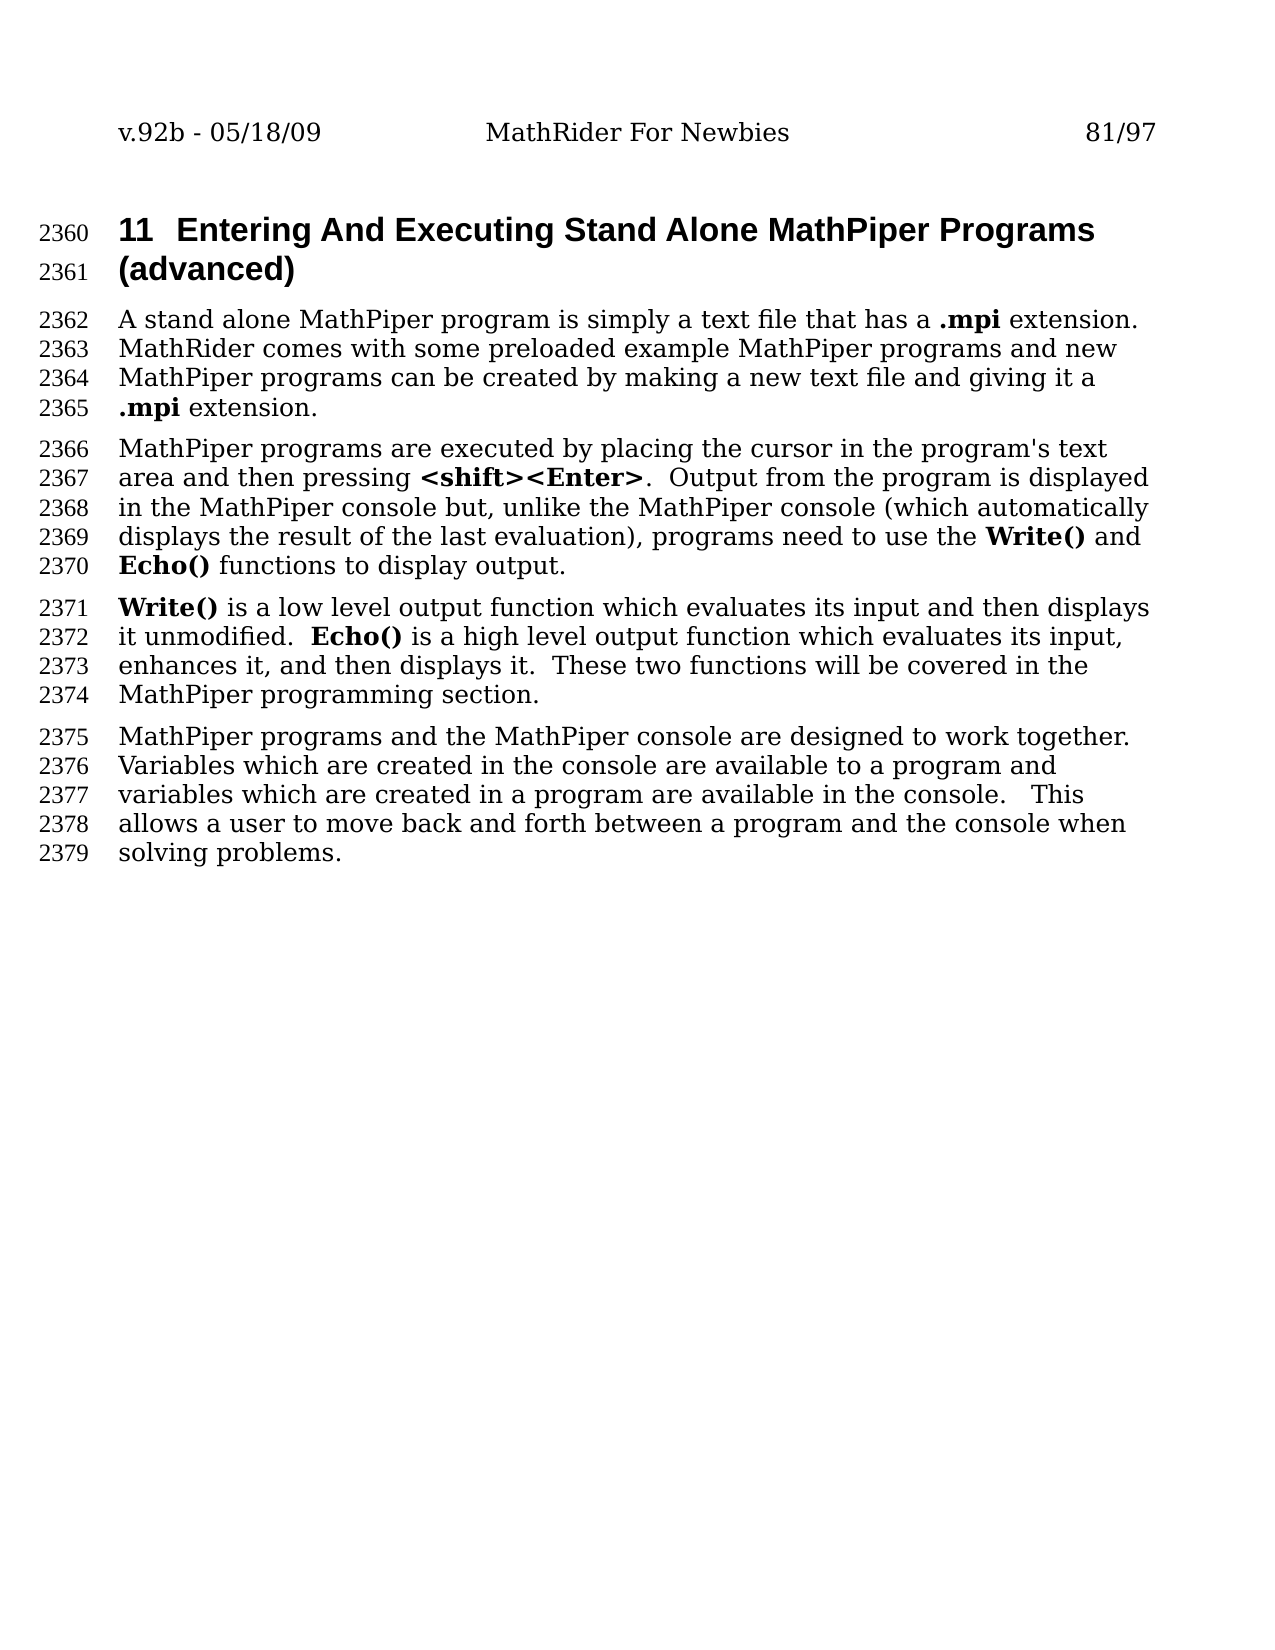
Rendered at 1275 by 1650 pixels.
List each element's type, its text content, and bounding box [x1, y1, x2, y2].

text Write() is a low level output function which evaluates its input and then displays it unmodified. Echo() is a high level output function which evaluates its input, enhances it, and then displays it. These two functions will be covered in the MathPiper programming section. [118, 593, 1157, 710]
text MathPiper programs and the MathPiper console are designed to work together. Variables which are created in the console are available to a program and variables which are created in a program are available in the console. This allows a user to move back and forth between a program and the console when solving problems. [118, 722, 1157, 868]
text MathPiper programs are executed by placing the cursor in the program's text area and then pressing <shift><Enter>. Output from the program is displayed in the MathPiper console but, unlike the MathPiper console (which automatically displays the result of the last evaluation), programs need to use the Write() and Echo() functions to display output. [118, 434, 1157, 581]
subtitle Entering And Executing Stand Alone MathPiper Programs (advanced) [118, 210, 1157, 287]
text A stand alone MathPiper program is simply a text file that has a .mpi extension. MathRider comes with some preloaded example MathPiper programs and new MathPiper programs can be created by making a new text file and giving it a .mpi extension. [118, 305, 1157, 422]
